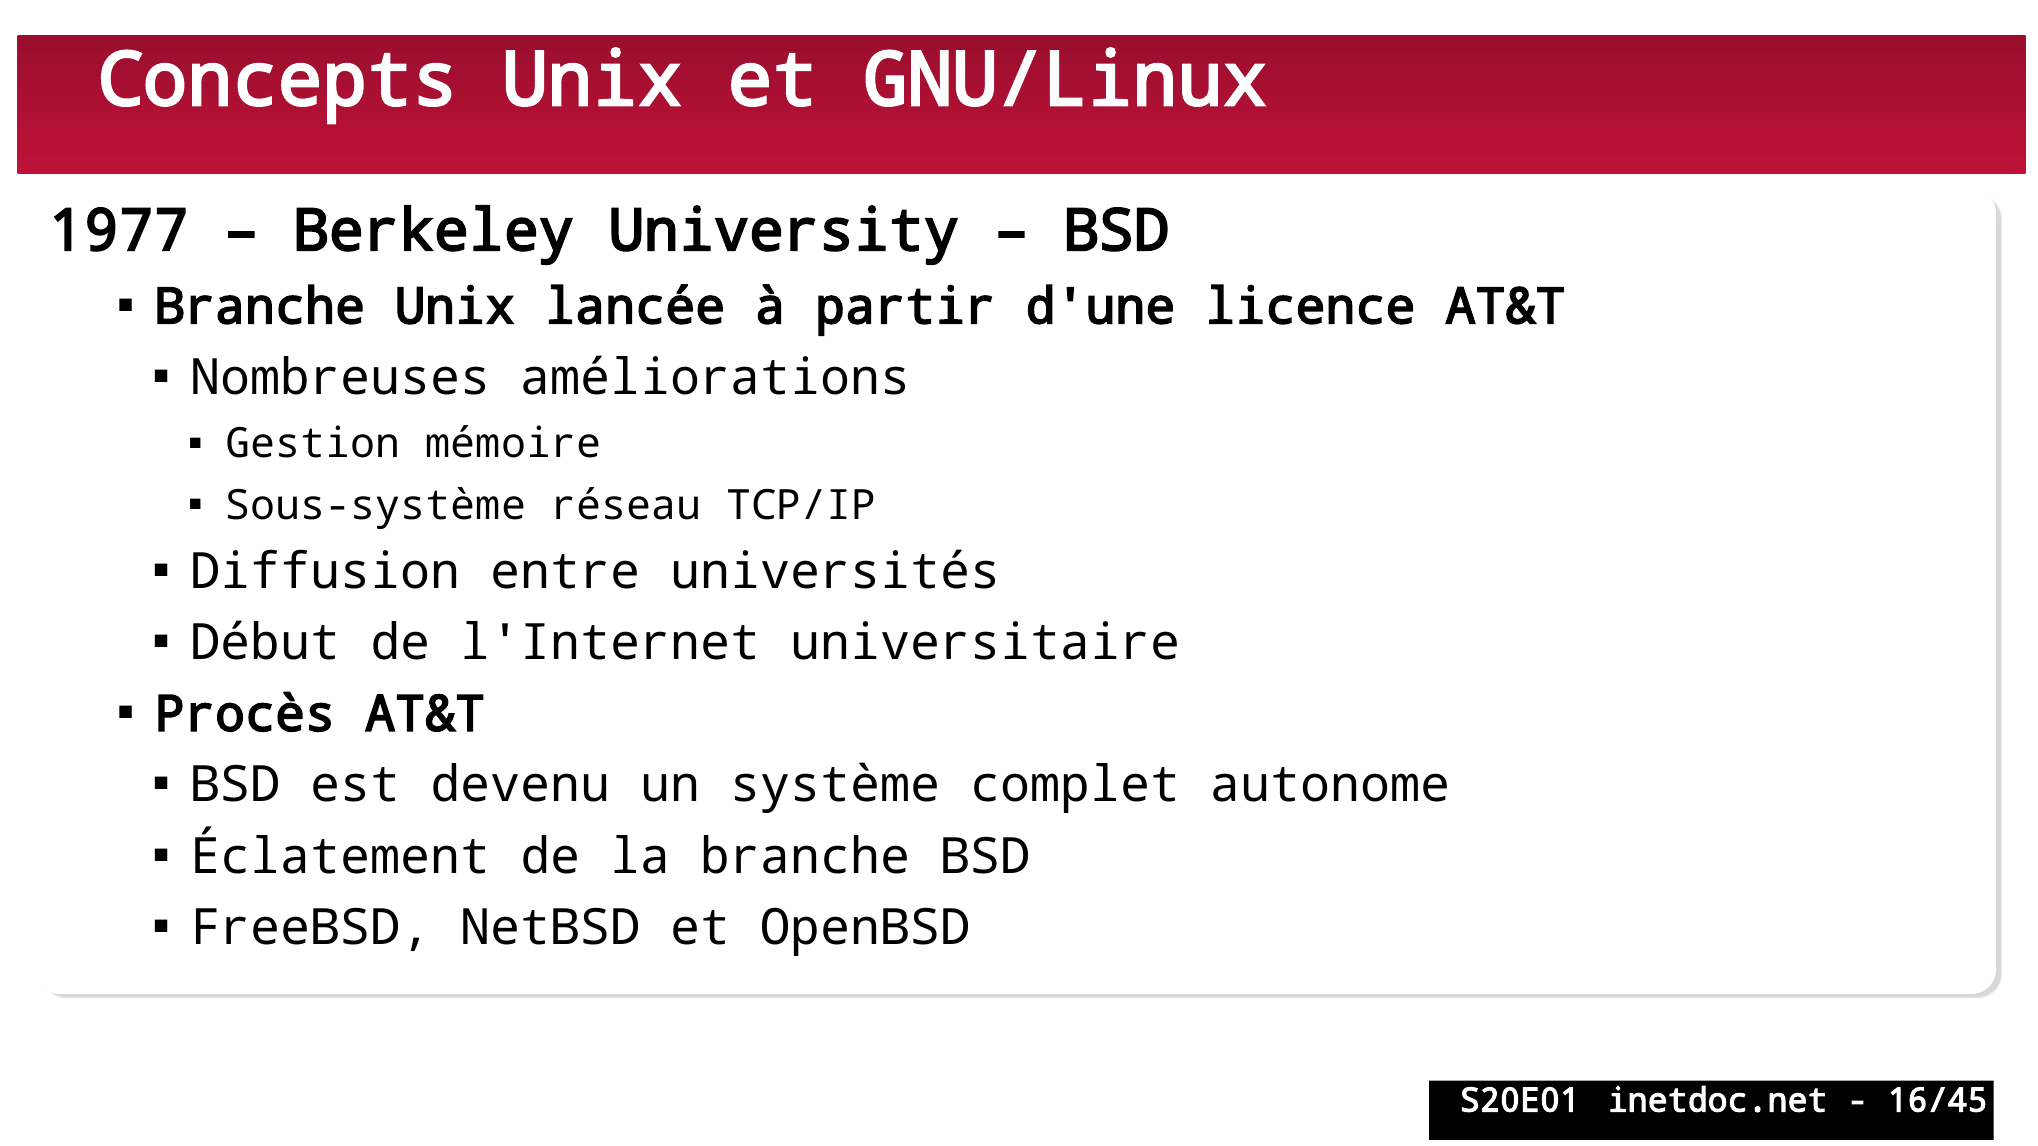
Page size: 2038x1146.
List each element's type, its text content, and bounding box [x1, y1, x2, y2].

text_box Concepts Unix et GNU/Linux [17, 35, 2026, 174]
text_box S20E01 inetdoc.net - <numéro>/45 [1429, 1080, 1994, 1140]
text_box 1977 – Berkeley University – BSD Branche Unix lancée à partir d'une licence AT&T Nombreuses améliorations Gestion mémoire Sous-système réseau TCP/IP Diffusion entre universités Début de l'Internet universitaire Procès AT&T BSD est devenu un système complet autonome Éclatement de la branche BSD FreeBSD, NetBSD et OpenBSD [35, 188, 1997, 994]
